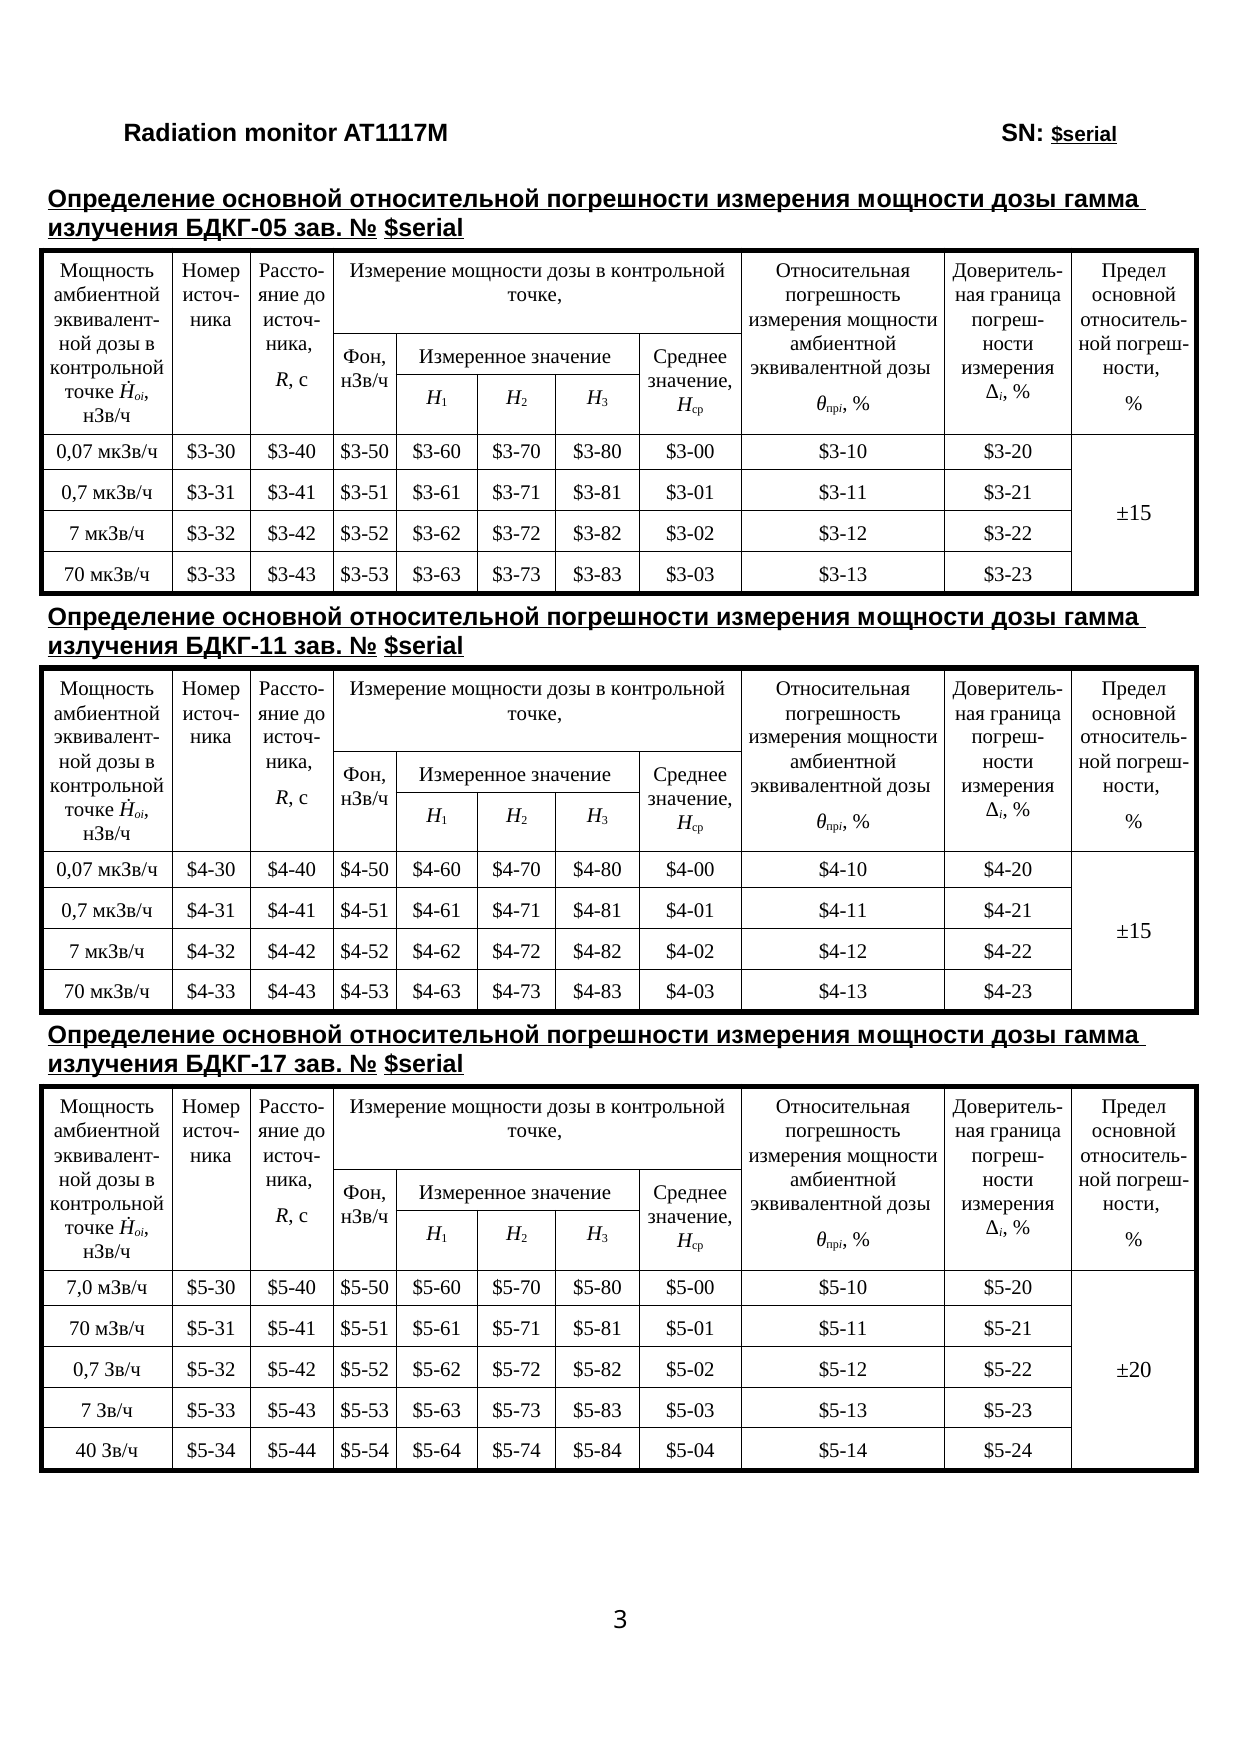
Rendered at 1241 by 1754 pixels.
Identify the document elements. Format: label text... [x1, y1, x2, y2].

table_cell $4-73 [478, 970, 555, 1009]
table_cell 7 мкЗв/ч [44, 929, 172, 968]
table_cell $3-00 [640, 435, 741, 469]
table_cell $4-81 [556, 888, 639, 928]
table_cell Измерение мощности дозы в контрольной точке, [334, 253, 741, 333]
table_cell $5-11 [742, 1306, 944, 1346]
table_cell Рассто-яние до источ-ника, R, с [251, 253, 333, 433]
table_cell $3-50 [334, 435, 396, 469]
table_cell Измеренное значение [397, 334, 639, 374]
table_cell $3-82 [556, 511, 639, 551]
table_cell Измеренное значение [397, 1170, 639, 1210]
table_cell Среднее значение, Hср [640, 752, 741, 851]
table_cell $4-33 [173, 970, 250, 1009]
table_cell $4-32 [173, 929, 250, 968]
table_cell $3-51 [334, 470, 396, 510]
table_cell $4-60 [397, 852, 477, 887]
table_cell ±20 [1072, 1271, 1194, 1468]
table_cell $3-61 [397, 470, 477, 510]
table_cell $5-03 [640, 1388, 741, 1427]
table_cell $5-32 [173, 1347, 250, 1387]
table_cell 7,0 мЗв/ч [44, 1271, 172, 1305]
table_cell Фон, нЗв/ч [334, 752, 396, 851]
table_cell $3-52 [334, 511, 396, 551]
table_cell $5-20 [945, 1271, 1071, 1305]
table_cell $5-53 [334, 1388, 396, 1427]
table_cell $5-23 [945, 1388, 1071, 1427]
table_cell $5-72 [478, 1347, 555, 1387]
table_header Определение основной относительной погрешности измерения мощности дозы гамма излучения БДКГ-17 зав. № $serial [42, 1015, 1196, 1083]
table_cell $4-20 [945, 852, 1071, 887]
table_cell Измеренное значение [397, 752, 639, 792]
table_cell Относительная погрешность измерения мощности амбиентной эквивалентной дозы θпрi, % [742, 1089, 944, 1269]
table_cell $5-31 [173, 1306, 250, 1346]
table_cell $3-72 [478, 511, 555, 551]
table_cell $3-22 [945, 511, 1071, 551]
table_cell Предел основной относитель-ной погреш-ности, % [1072, 1089, 1194, 1269]
table_cell $3-02 [640, 511, 741, 551]
table_cell Рассто-яние до источ-ника, R, с [251, 671, 333, 851]
table_cell $4-72 [478, 929, 555, 968]
table_cell Номер источ-ника [173, 671, 250, 851]
table_cell $5-13 [742, 1388, 944, 1427]
table_cell Номер источ-ника [173, 1089, 250, 1269]
table_cell $4-50 [334, 852, 396, 887]
table_cell $5-63 [397, 1388, 477, 1427]
table_cell $4-62 [397, 929, 477, 968]
table_cell Фон, нЗв/ч [334, 1170, 396, 1269]
table_cell $4-42 [251, 929, 333, 968]
table_header Определение основной относительной погрешности измерения мощности дозы гамма излучения БДКГ-05 зав. № $serial [42, 179, 1196, 247]
table_header Определение основной относительной погрешности измерения мощности дозы гамма излучения БДКГ-11 зав. № $serial [42, 596, 1196, 665]
table_cell $3-70 [478, 435, 555, 469]
table_cell $5-83 [556, 1388, 639, 1427]
table_cell 0,7 Зв/ч [44, 1347, 172, 1387]
table_cell $5-81 [556, 1306, 639, 1346]
table_cell 40 Зв/ч [44, 1428, 172, 1468]
table_cell $4-11 [742, 888, 944, 928]
table_cell $4-22 [945, 929, 1071, 968]
table_cell Мощность амбиентной эквивалент-ной дозы в контрольной точке Ḣoi, нЗв/ч [44, 253, 172, 433]
table_cell $5-21 [945, 1306, 1071, 1346]
table_cell $5-84 [556, 1428, 639, 1468]
table_cell $4-71 [478, 888, 555, 928]
table_cell $3-80 [556, 435, 639, 469]
table_cell $4-00 [640, 852, 741, 887]
table_cell $5-51 [334, 1306, 396, 1346]
table_cell $4-31 [173, 888, 250, 928]
table_cell $3-32 [173, 511, 250, 551]
table_cell $3-83 [556, 552, 639, 591]
table_cell 7 Зв/ч [44, 1388, 172, 1427]
table_cell $5-12 [742, 1347, 944, 1387]
table_cell $4-51 [334, 888, 396, 928]
table_cell $4-43 [251, 970, 333, 1009]
table_cell Предел основной относитель-ной погреш-ности, % [1072, 671, 1194, 851]
table_cell $5-40 [251, 1271, 333, 1305]
table_cell $3-21 [945, 470, 1071, 510]
table_cell $5-14 [742, 1428, 944, 1468]
table_cell 70 мкЗв/ч [44, 552, 172, 591]
table_cell $5-74 [478, 1428, 555, 1468]
table_cell $5-52 [334, 1347, 396, 1387]
table_cell Среднее значение, Hср [640, 334, 741, 433]
table_cell 0,07 мкЗв/ч [44, 435, 172, 469]
table_cell $4-13 [742, 970, 944, 1009]
table_cell 0,07 мкЗв/ч [44, 852, 172, 887]
table_cell H3 [556, 375, 639, 433]
table_cell $4-70 [478, 852, 555, 887]
table_cell $3-31 [173, 470, 250, 510]
table_cell H1 [397, 793, 477, 851]
table_cell Доверитель-ная граница погреш-ности измерения Δi, % [945, 253, 1071, 433]
table_cell Рассто-яние до источ-ника, R, с [251, 1089, 333, 1269]
table_cell $3-30 [173, 435, 250, 469]
table_cell H3 [556, 793, 639, 851]
table_cell $5-60 [397, 1271, 477, 1305]
table_cell $5-64 [397, 1428, 477, 1468]
table_cell $5-61 [397, 1306, 477, 1346]
table_cell $3-62 [397, 511, 477, 551]
table_cell $4-52 [334, 929, 396, 968]
table_cell $3-73 [478, 552, 555, 591]
table_cell 0,7 мкЗв/ч [44, 888, 172, 928]
table_cell $5-43 [251, 1388, 333, 1427]
table_cell $5-73 [478, 1388, 555, 1427]
table_cell H2 [478, 793, 555, 851]
table_cell $3-13 [742, 552, 944, 591]
table_cell 70 мЗв/ч [44, 1306, 172, 1346]
table_cell $3-41 [251, 470, 333, 510]
table_cell $5-00 [640, 1271, 741, 1305]
table_cell $5-30 [173, 1271, 250, 1305]
table_cell $4-41 [251, 888, 333, 928]
table_cell Номер источ-ника [173, 253, 250, 433]
table_cell $3-10 [742, 435, 944, 469]
table_cell 70 мкЗв/ч [44, 970, 172, 1009]
table_cell $3-63 [397, 552, 477, 591]
table_cell $5-50 [334, 1271, 396, 1305]
table_cell $3-03 [640, 552, 741, 591]
table_cell Доверитель-ная граница погреш-ности измерения Δi, % [945, 671, 1071, 851]
table_cell $4-83 [556, 970, 639, 1009]
table_cell $3-33 [173, 552, 250, 591]
table_cell $5-41 [251, 1306, 333, 1346]
table_cell $3-23 [945, 552, 1071, 591]
table_cell $5-54 [334, 1428, 396, 1468]
table_cell $4-01 [640, 888, 741, 928]
table_cell H1 [397, 375, 477, 433]
table_cell H2 [478, 375, 555, 433]
table_cell H2 [478, 1211, 555, 1269]
table_cell $3-60 [397, 435, 477, 469]
table_cell ±15 [1072, 852, 1194, 1009]
table_cell $5-71 [478, 1306, 555, 1346]
table_cell $5-02 [640, 1347, 741, 1387]
table_cell Измерение мощности дозы в контрольной точке, [334, 671, 741, 751]
table_cell $3-43 [251, 552, 333, 591]
table_cell $5-62 [397, 1347, 477, 1387]
table_cell $4-12 [742, 929, 944, 968]
table_cell $4-23 [945, 970, 1071, 1009]
table_cell $5-04 [640, 1428, 741, 1468]
table_cell Среднее значение, Hср [640, 1170, 741, 1269]
table_cell $5-70 [478, 1271, 555, 1305]
table_cell $4-10 [742, 852, 944, 887]
table_cell $5-44 [251, 1428, 333, 1468]
table_cell ±15 [1072, 435, 1194, 591]
table_cell Доверитель-ная граница погреш-ности измерения Δi, % [945, 1089, 1071, 1269]
table_cell $4-21 [945, 888, 1071, 928]
table_cell Относительная погрешность измерения мощности амбиентной эквивалентной дозы θпрi, % [742, 671, 944, 851]
table_cell Измерение мощности дозы в контрольной точке, [334, 1089, 741, 1169]
table_cell $4-53 [334, 970, 396, 1009]
table_cell $3-42 [251, 511, 333, 551]
table_cell $5-42 [251, 1347, 333, 1387]
table_cell $5-34 [173, 1428, 250, 1468]
table_cell Мощность амбиентной эквивалент-ной дозы в контрольной точке Ḣoi, нЗв/ч [44, 671, 172, 851]
table_cell $4-30 [173, 852, 250, 887]
table_cell $5-10 [742, 1271, 944, 1305]
table_cell $3-01 [640, 470, 741, 510]
table_cell $4-82 [556, 929, 639, 968]
table_cell $4-80 [556, 852, 639, 887]
table_cell $4-02 [640, 929, 741, 968]
table_cell $3-11 [742, 470, 944, 510]
table_cell Фон, нЗв/ч [334, 334, 396, 433]
table_cell H3 [556, 1211, 639, 1269]
table_cell $5-80 [556, 1271, 639, 1305]
table_cell $5-24 [945, 1428, 1071, 1468]
table_cell $4-61 [397, 888, 477, 928]
table_cell $4-03 [640, 970, 741, 1009]
table_cell $5-33 [173, 1388, 250, 1427]
table_cell H1 [397, 1211, 477, 1269]
table_cell $3-81 [556, 470, 639, 510]
table_cell $4-63 [397, 970, 477, 1009]
table_cell $3-71 [478, 470, 555, 510]
table_cell Мощность амбиентной эквивалент-ной дозы в контрольной точке Ḣoi, нЗв/ч [44, 1089, 172, 1269]
table_cell $3-53 [334, 552, 396, 591]
table_cell $3-20 [945, 435, 1071, 469]
table_cell $4-40 [251, 852, 333, 887]
table_cell $3-40 [251, 435, 333, 469]
table_cell 7 мкЗв/ч [44, 511, 172, 551]
table_cell Относительная погрешность измерения мощности амбиентной эквивалентной дозы θпрi, % [742, 253, 944, 433]
table_cell $5-01 [640, 1306, 741, 1346]
table_cell $5-82 [556, 1347, 639, 1387]
table_cell Предел основной относитель-ной погреш-ности, % [1072, 253, 1194, 433]
table_cell $3-12 [742, 511, 944, 551]
table_cell 0,7 мкЗв/ч [44, 470, 172, 510]
table_cell $5-22 [945, 1347, 1071, 1387]
